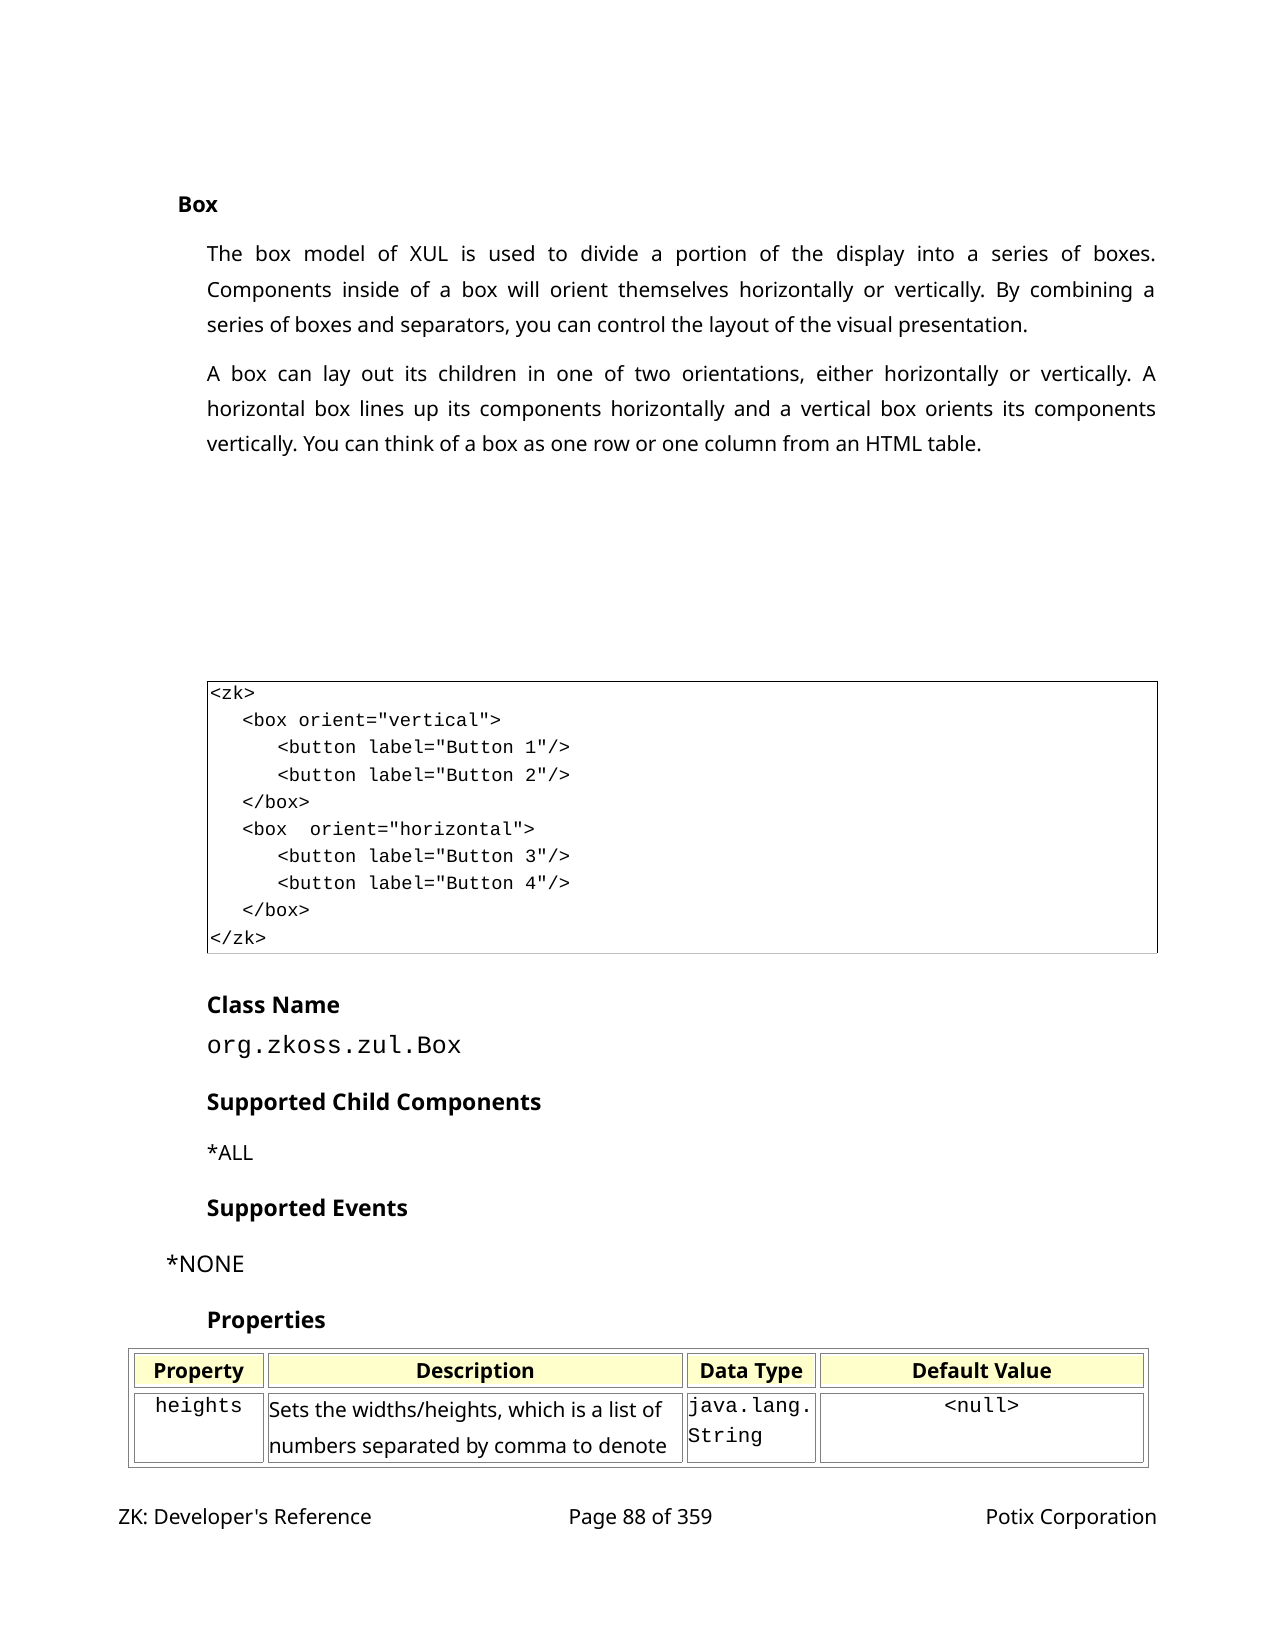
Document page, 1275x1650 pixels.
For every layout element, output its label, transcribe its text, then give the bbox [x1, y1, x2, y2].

table_header Property [131, 1349, 266, 1387]
text The box model of XUL is used to divide a portion of the display into a series of boxes. Components inside of a box will orient themselves horizontally or vertically. By combining a series of boxes and separators, you can control the layout of the visual presentation. [207, 239, 1157, 338]
text <zk> [208, 682, 1157, 705]
subtitle Properties [207, 1304, 1157, 1335]
text <box orient="horizontal"> [208, 817, 1157, 841]
table_cell <null> [818, 1387, 1146, 1462]
text </box> [208, 789, 1157, 814]
text <button label="Button 4"/> [208, 871, 1157, 895]
text <box orient="vertical"> [208, 708, 1157, 732]
text org.zkoss.zul.Box [207, 1033, 1157, 1061]
text *NONE [118, 1248, 1157, 1279]
text <button label="Button 3"/> [208, 844, 1157, 868]
text A box can lay out its children in one of two orientations, either horizontally or vertically. A horizontal box lines up its components horizontally and a vertical box orients its components vertically. You can think of a box as one row or one column from an HTML table. [207, 359, 1157, 457]
text <button label="Button 1"/> [208, 735, 1157, 759]
text </zk> [208, 926, 1157, 953]
text </box> [208, 898, 1157, 923]
subtitle Box [177, 189, 1157, 219]
text <button label="Button 2"/> [208, 762, 1157, 787]
table_cell Sets the widths/heights, which is a list of numbers separated by comma to denote [266, 1387, 685, 1462]
subtitle Supported Child Components [207, 1086, 1157, 1118]
subtitle Supported Events [207, 1191, 1157, 1223]
table_cell java.lang.String [685, 1387, 817, 1462]
table_cell heights [131, 1387, 266, 1462]
table_header Description [266, 1349, 685, 1387]
table_header Data Type [685, 1349, 817, 1387]
text *ALL [207, 1138, 1157, 1166]
subtitle Class Name [207, 989, 1157, 1021]
table_header Default Value [818, 1349, 1146, 1387]
